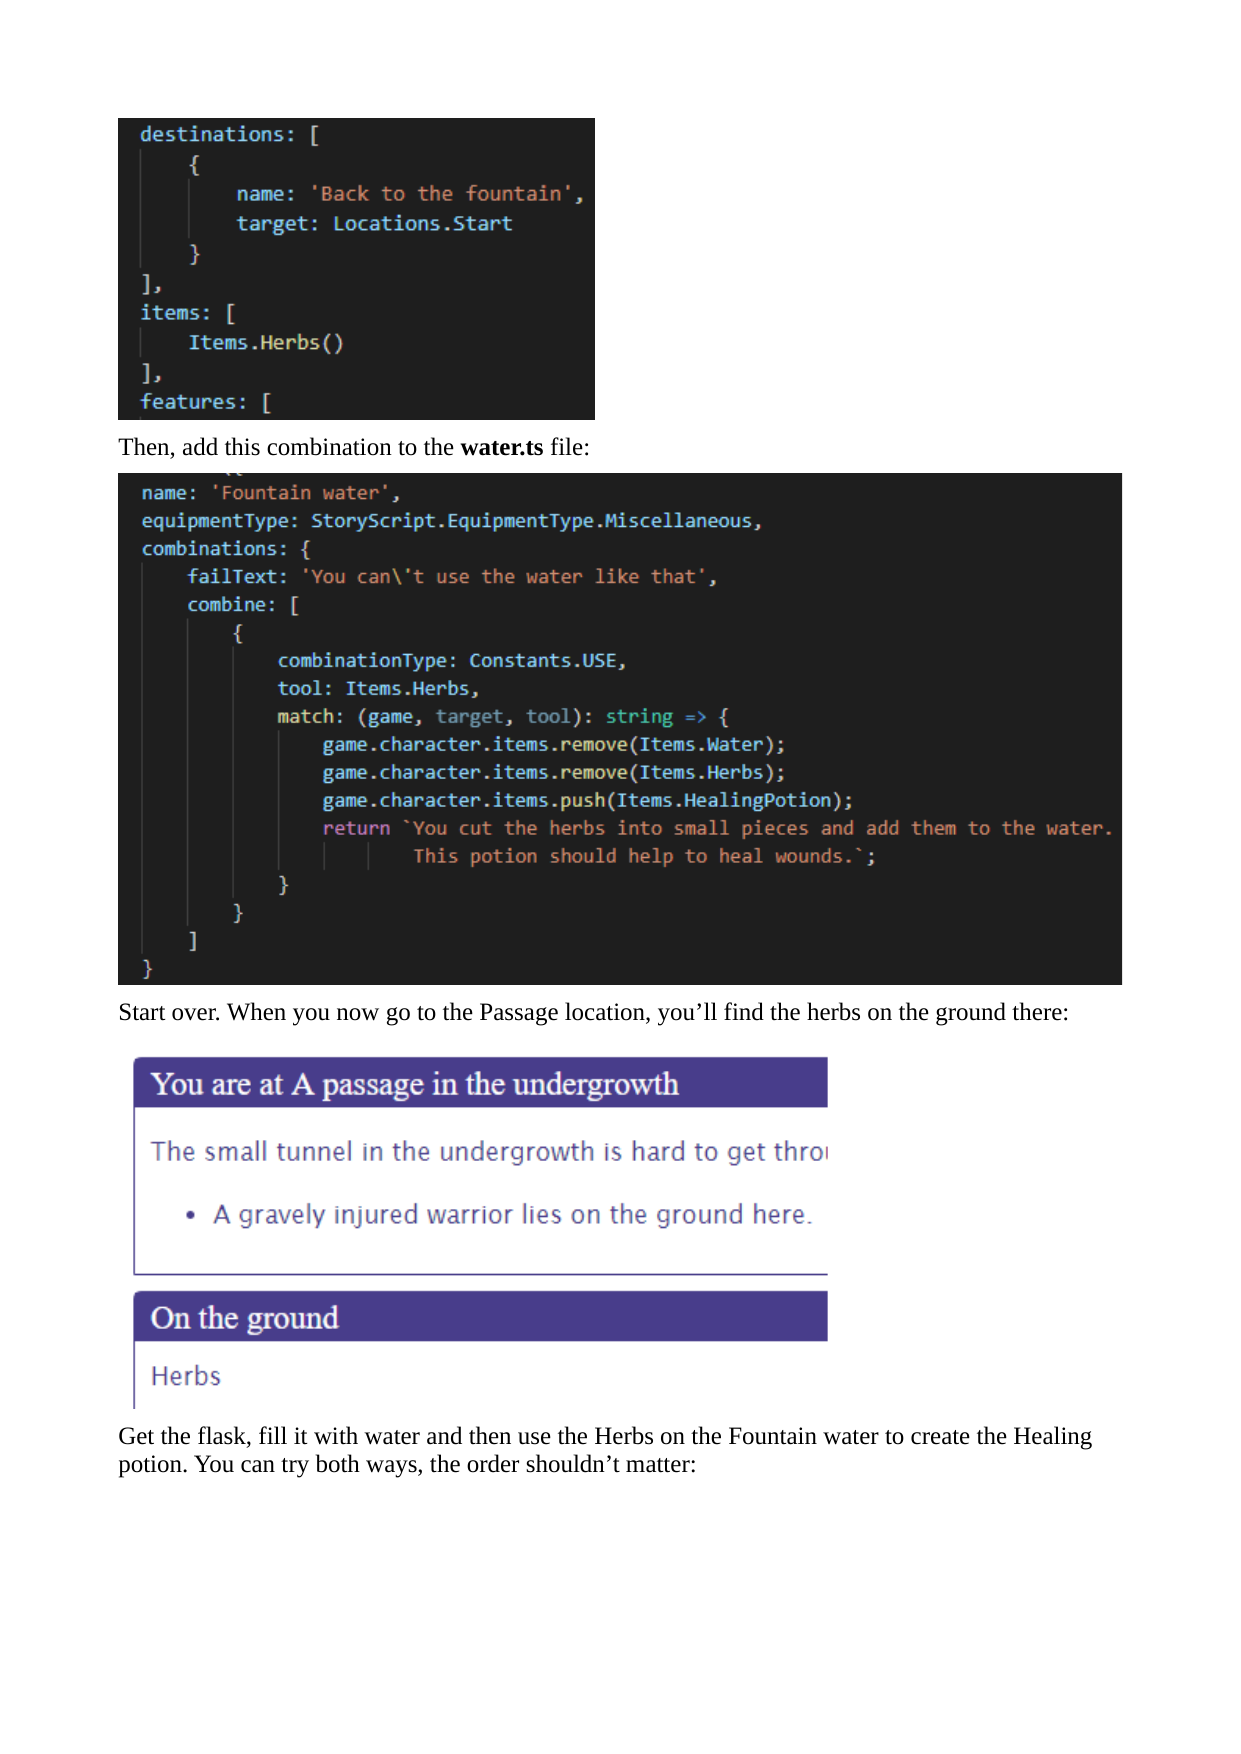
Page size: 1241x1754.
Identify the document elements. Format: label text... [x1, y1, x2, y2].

text Get the flask, fill it with water and then use the Herbs on the Fountain water to create the Healing potion. You can try both ways, the order shouldn’t matter: [118, 1421, 1122, 1478]
text Then, add this combination to the water.ts file: [118, 432, 1122, 461]
text Start over. When you now go to the Passage location, you’ll find the herbs on the ground there: [118, 997, 1122, 1025]
